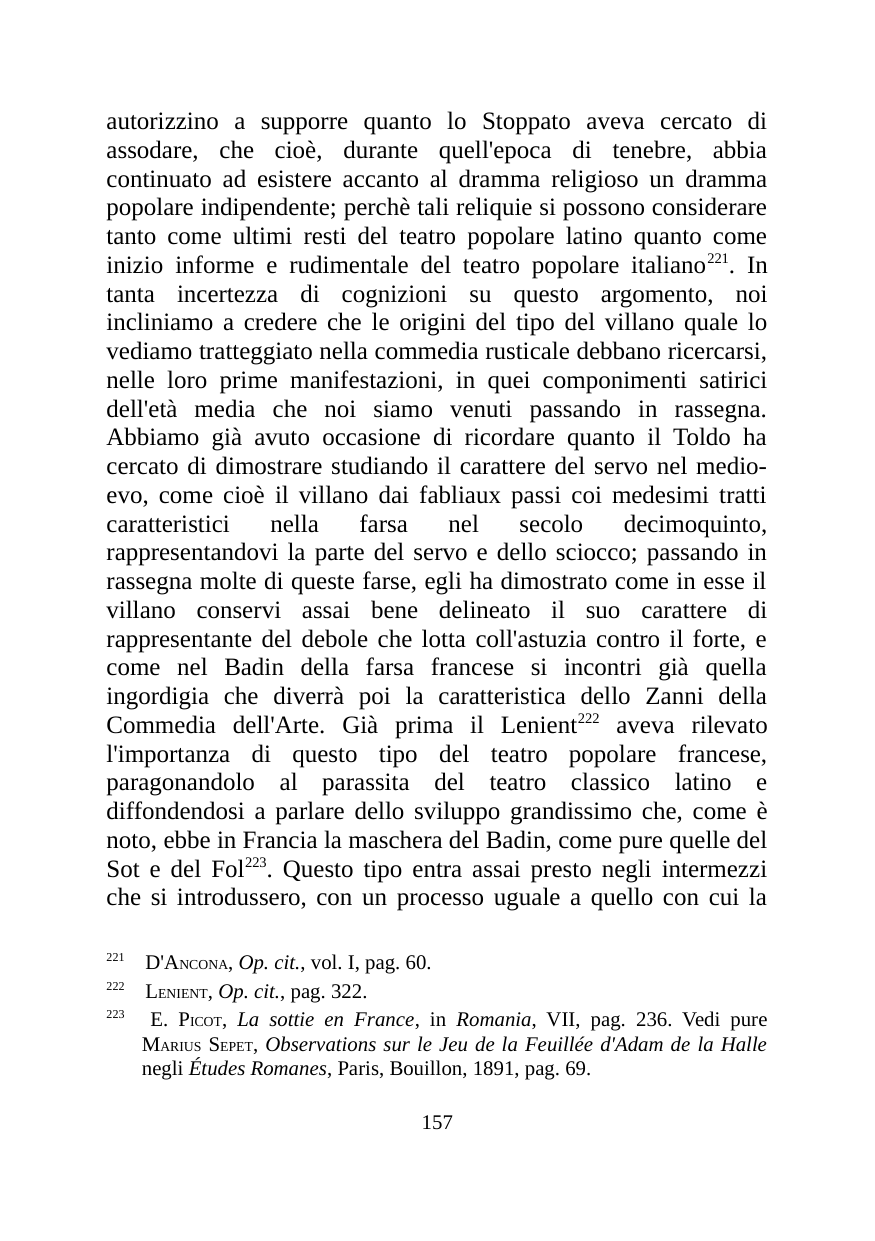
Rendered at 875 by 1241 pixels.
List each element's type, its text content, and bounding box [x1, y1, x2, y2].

text D'Ancona, Op. cit., vol. I, pag. 60. [106, 946, 768, 975]
text autorizzino a supporre quanto lo Stoppato aveva cercato di assodare, che cioè, durante quell'epoca di tenebre, abbia continuato ad esistere accanto al dramma religioso un dramma popolare indipendente; perchè tali reliquie si possono considerare tanto come ultimi resti del teatro popolare latino quanto come inizio informe e rudimentale del teatro popolare italiano. In tanta incertezza di cognizioni su questo argomento, noi incliniamo a credere che le origini del tipo del villano quale lo vediamo tratteggiato nella commedia rusticale debbano ricercarsi, nelle loro prime manifestazioni, in quei componimenti satirici dell'età media che noi siamo venuti passando in rassegna. Abbiamo già avuto occasione di ricordare quanto il Toldo ha cercato di dimostrare studiando il carattere del servo nel medio-evo, come cioè il villano dai fabliaux passi coi medesimi tratti caratteristici nella farsa nel secolo decimoquinto, rappresentandovi la parte del servo e dello sciocco; passando in rassegna molte di queste farse, egli ha dimostrato come in esse il villano conservi assai bene delineato il suo carattere di rappresentante del debole che lotta coll'astuzia contro il forte, e come nel Badin della farsa francese si incontri già quella ingordigia che diverrà poi la caratteristica dello Zanni della Commedia dell'Arte. Già prima il Lenient aveva rilevato l'importanza di questo tipo del teatro popolare francese, paragonandolo al parassita del teatro classico latino e diffondendosi a parlare dello sviluppo grandissimo che, come è noto, ebbe in Francia la maschera del Badin, come pure quelle del Sot e del Fol. Questo tipo entra assai presto negli intermezzi che si introdussero, con un processo uguale a quello con cui la [106, 106, 768, 911]
text E. Picot, La sottie en France, in Romania, VII, pag. 236. Vedi pure Marius Sepet, Observations sur le Jeu de la Feuillée d'Adam de la Halle negli Études Romanes, Paris, Bouillon, 1891, pag. 69. [106, 1003, 768, 1080]
text Lenient, Op. cit., pag. 322. [106, 975, 768, 1003]
